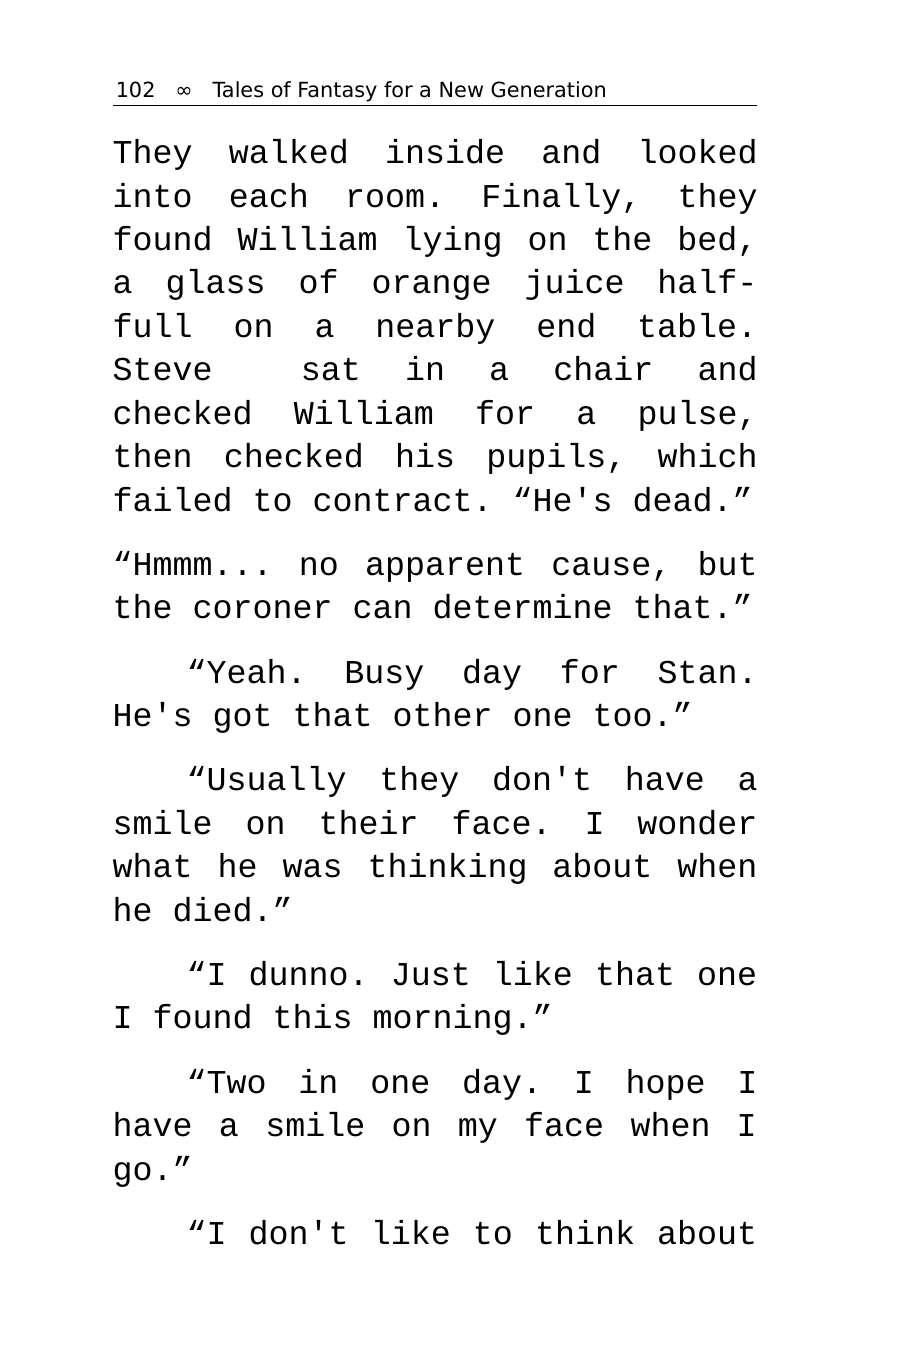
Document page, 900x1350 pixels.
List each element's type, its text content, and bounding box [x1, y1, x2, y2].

text “I don't like to think about [112, 1217, 757, 1254]
text “Hmmm... no apparent cause, but the coroner can determine that.” [112, 548, 757, 629]
text “Usually they don't have a smile on their face. I wonder what he was thinking about when he died.” [112, 763, 757, 931]
text “I dunno. Just like that one I found this morning.” [112, 958, 757, 1039]
text “Yeah. Busy day for Stan. He's got that other one too.” [112, 655, 757, 737]
text They walked inside and looked into each room. Finally, they found William lying on the bed, a glass of orange juice half-full on a nearby end table. Steve sat in a chair and checked William for a pulse, then checked his pupils, which failed to contract. “He's dead.” [112, 136, 757, 521]
text “Two in one day. I hope I have a smile on my face when I go.” [112, 1065, 757, 1190]
